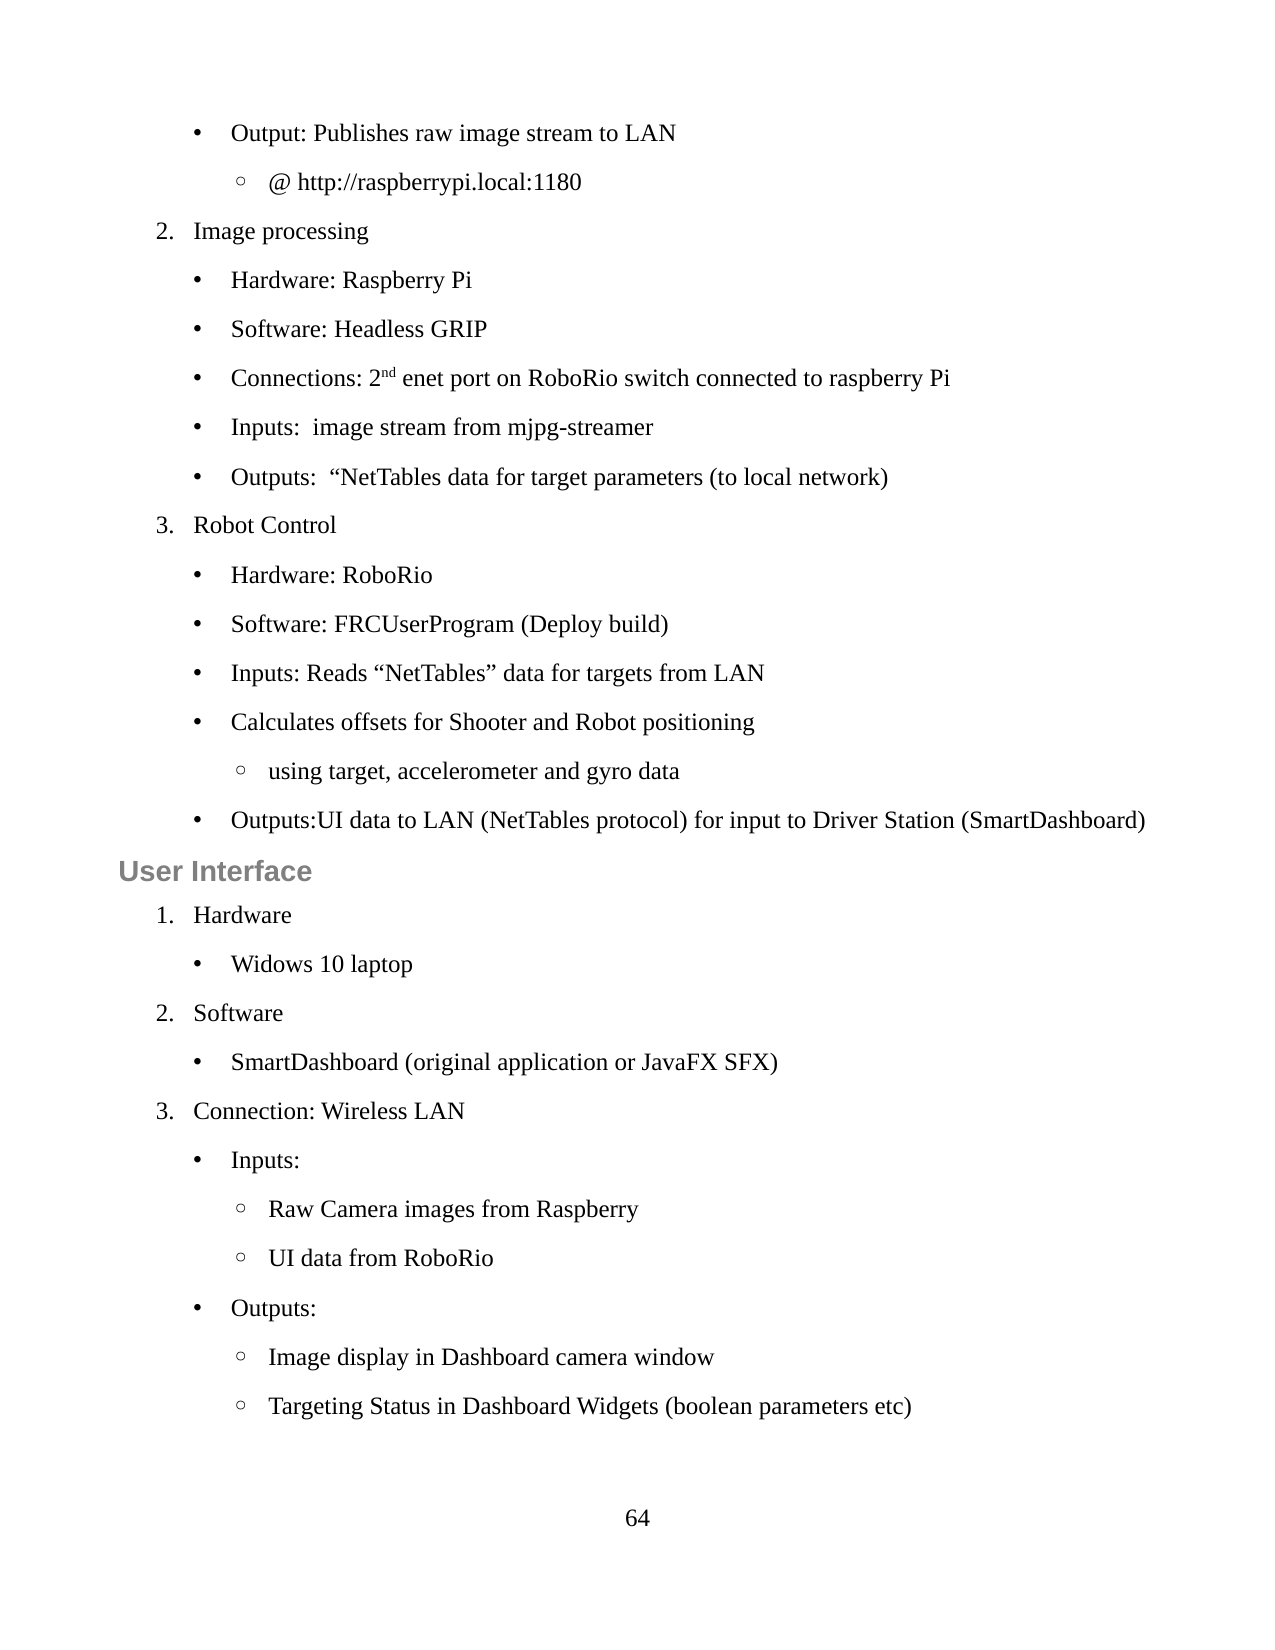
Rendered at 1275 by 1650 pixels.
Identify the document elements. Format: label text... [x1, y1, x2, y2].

list Software: FRCUserProgram (Deploy build) [193, 609, 1157, 637]
list Targeting Status in Dashboard Widgets (boolean parameters etc) [231, 1391, 1157, 1419]
list Hardware [156, 900, 1157, 929]
list Output: Publishes raw image stream to LAN [193, 118, 1157, 147]
list Hardware: RoboRio [193, 560, 1157, 588]
list Inputs: [193, 1145, 1157, 1174]
list Outputs:UI data to LAN (NetTables protocol) for input to Driver Station (SmartDashboard) [193, 805, 1157, 834]
list Calculates offsets for Shooter and Robot positioning [193, 707, 1157, 736]
list Software [156, 998, 1157, 1027]
list Software: Headless GRIP [193, 314, 1157, 343]
list Inputs: Reads “NetTables” data for targets from LAN [193, 658, 1157, 687]
list Image display in Dashboard camera window [231, 1342, 1157, 1370]
list SmartDashboard (original application or JavaFX SFX) [193, 1047, 1157, 1076]
list using target, accelerometer and gyro data [231, 756, 1157, 785]
subtitle User Interface [118, 854, 1157, 888]
list UI data from RoboRio [231, 1243, 1157, 1272]
list Outputs: “NetTables data for target parameters (to local network) [193, 462, 1157, 490]
list Outputs: [193, 1293, 1157, 1321]
list Robot Control [156, 511, 1157, 539]
list Image processing [156, 216, 1157, 245]
list Connections: 2nd enet port on RoboRio switch connected to raspberry Pi [193, 363, 1157, 392]
list Raw Camera images from Raspberry [231, 1194, 1157, 1223]
list @ http://raspberrypi.local:1180 [231, 167, 1157, 196]
list Connection: Wireless LAN [156, 1096, 1157, 1125]
list Widows 10 laptop [193, 949, 1157, 978]
list Inputs: image stream from mjpg-streamer [193, 412, 1157, 441]
list Hardware: Raspberry Pi [193, 265, 1157, 294]
